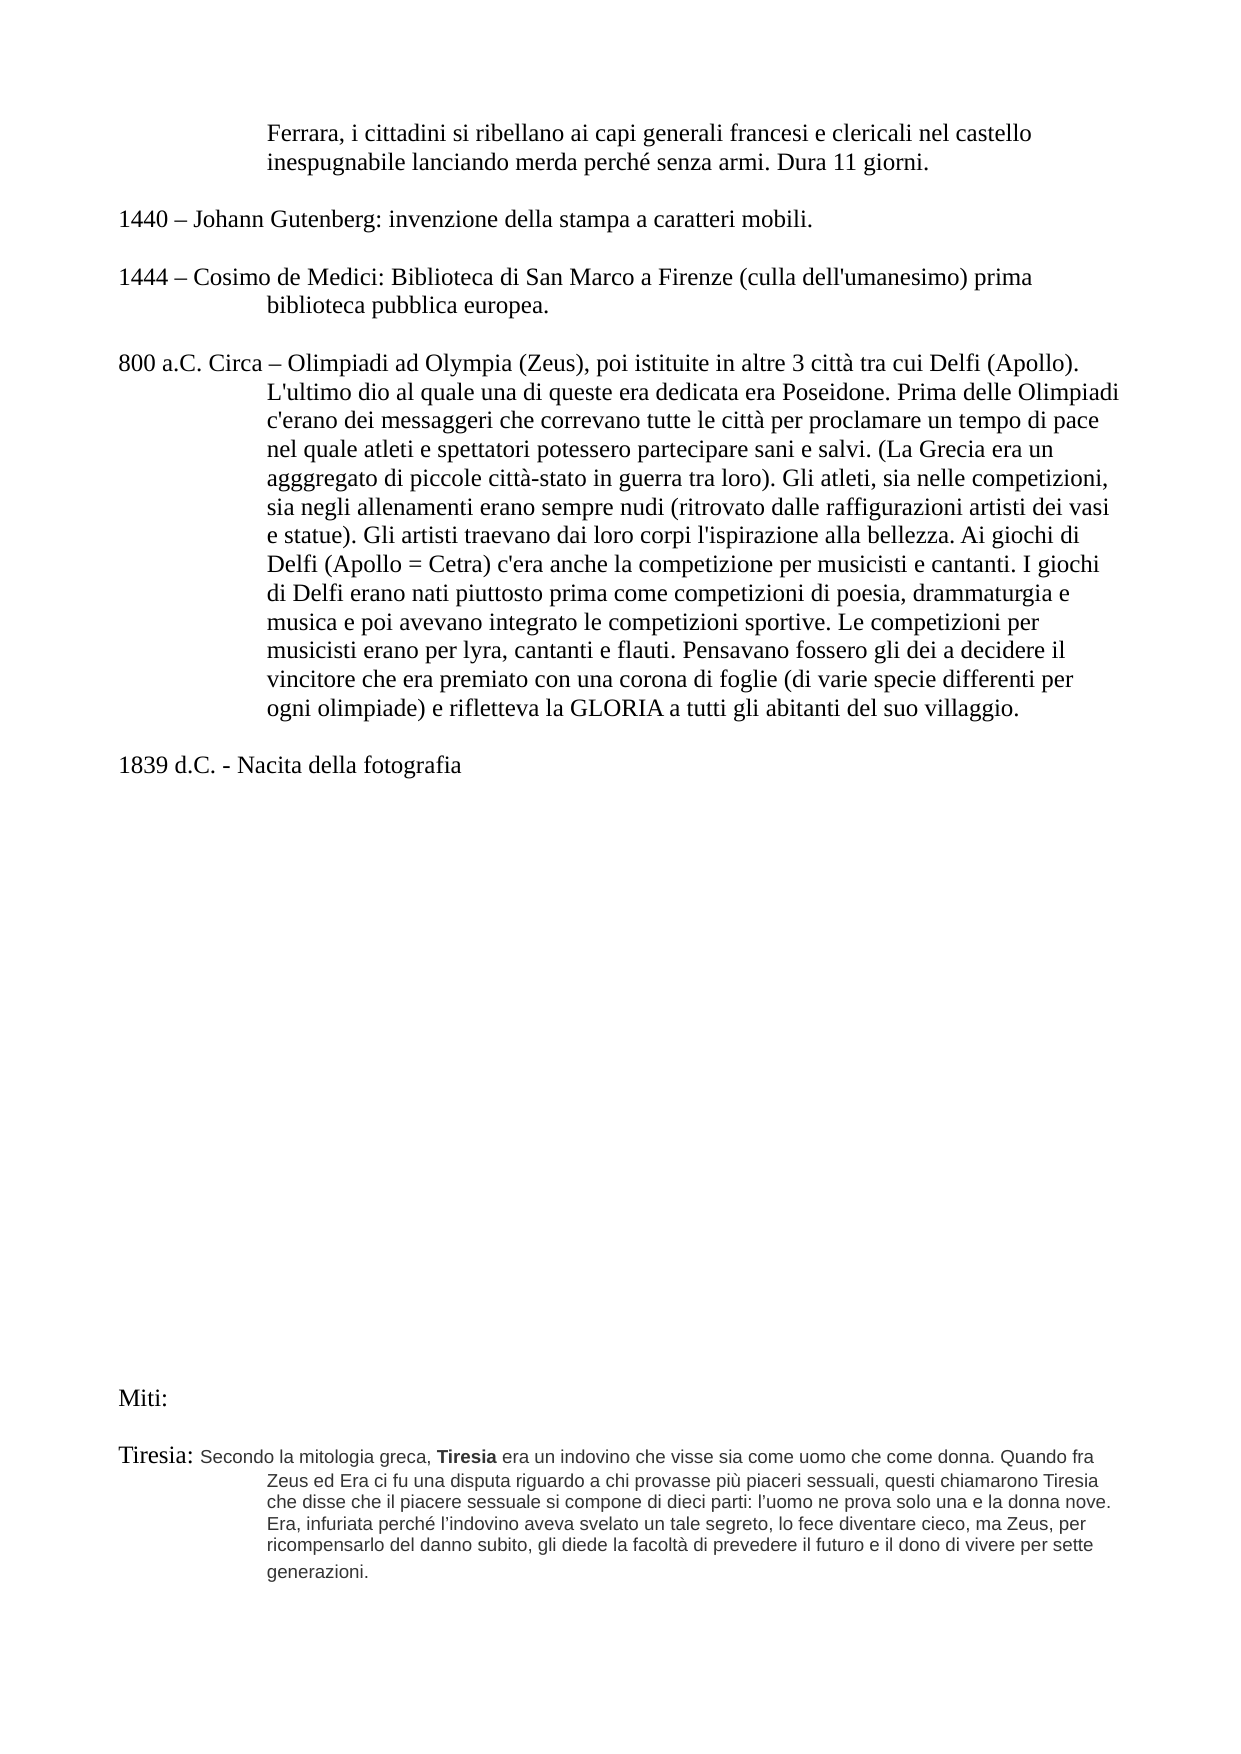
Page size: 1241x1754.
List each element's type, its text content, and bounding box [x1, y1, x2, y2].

text 1440 – Johann Gutenberg: invenzione della stampa a caratteri mobili. [118, 204, 1122, 233]
text Tiresia: Secondo la mitologia greca, Tiresia era un indovino che visse sia come uomo che come donna. Quando fra Zeus ed Era ci fu una disputa riguardo a chi provasse più piaceri sessuali, questi chiamarono Tiresia che disse che il piacere sessuale si compone di dieci parti: l’uomo ne prova solo una e la donna nove. Era, infuriata perché l’indovino aveva svelato un tale segreto, lo fece diventare cieco, ma Zeus, per ricompensarlo del danno subito, gli diede la facoltà di prevedere il futuro e il dono di vivere per sette generazioni. [118, 1441, 1122, 1584]
text 1444 – Cosimo de Medici: Biblioteca di San Marco a Firenze (culla dell'umanesimo) prima biblioteca pubblica europea. [118, 262, 1122, 319]
text 800 a.C. Circa – Olimpiadi ad Olympia (Zeus), poi istituite in altre 3 città tra cui Delfi (Apollo). L'ultimo dio al quale una di queste era dedicata era Poseidone. Prima delle Olimpiadi c'erano dei messaggeri che correvano tutte le città per proclamare un tempo di pace nel quale atleti e spettatori potessero partecipare sani e salvi. (La Grecia era un agggregato di piccole città-stato in guerra tra loro). Gli atleti, sia nelle competizioni, sia negli allenamenti erano sempre nudi (ritrovato dalle raffigurazioni artisti dei vasi e statue). Gli artisti traevano dai loro corpi l'ispirazione alla bellezza. Ai giochi di Delfi (Apollo = Cetra) c'era anche la competizione per musicisti e cantanti. I giochi di Delfi erano nati piuttosto prima come competizioni di poesia, drammaturgia e musica e poi avevano integrato le competizioni sportive. Le competizioni per musicisti erano per lyra, cantanti e flauti. Pensavano fossero gli dei a decidere il vincitore che era premiato con una corona di foglie (di varie specie differenti per ogni olimpiade) e rifletteva la GLORIA a tutti gli abitanti del suo villaggio. [118, 348, 1122, 722]
text Ferrara, i cittadini si ribellano ai capi generali francesi e clericali nel castello inespugnabile lanciando merda perché senza armi. Dura 11 giorni. [118, 118, 1122, 176]
text Miti: [118, 1383, 1122, 1412]
text 1839 d.C. - Nacita della fotografia [118, 751, 1122, 779]
